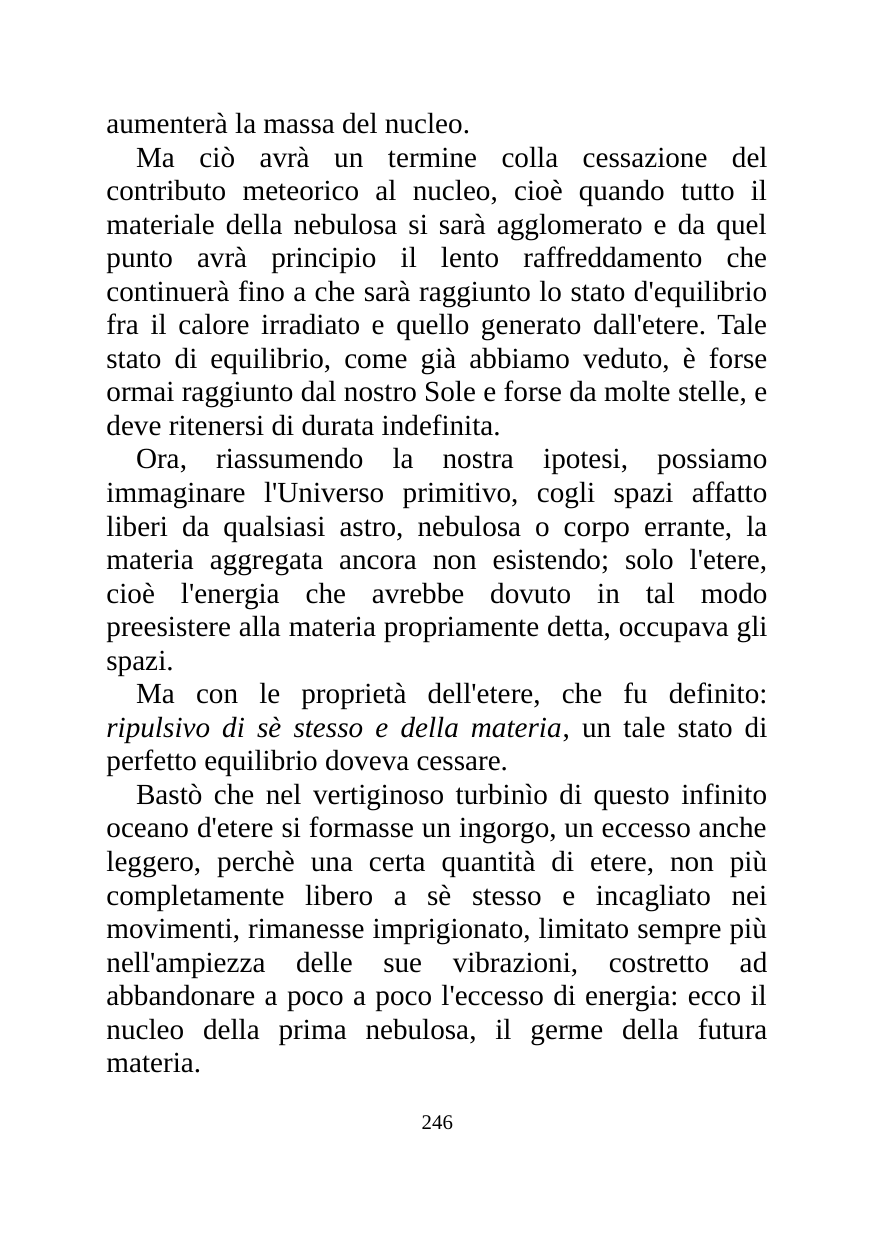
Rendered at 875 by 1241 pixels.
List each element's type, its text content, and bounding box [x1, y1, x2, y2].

text Ma con le proprietà dell'etere, che fu definito: ripulsivo di sè stesso e della materia, un tale stato di perfetto equilibrio doveva cessare. [106, 676, 768, 777]
text Ma ciò avrà un termine colla cessazione del contributo meteorico al nucleo, cioè quando tutto il materiale della nebulosa si sarà agglomerato e da quel punto avrà principio il lento raffreddamento che continuerà fino a che sarà raggiunto lo stato d'equilibrio fra il calore irradiato e quello generato dall'etere. Tale stato di equilibrio, come già abbiamo veduto, è forse ormai raggiunto dal nostro Sole e forse da molte stelle, e deve ritenersi di durata indefinita. [106, 140, 768, 442]
text aumenterà la massa del nucleo. [106, 106, 768, 140]
text Ora, riassumendo la nostra ipotesi, possiamo immaginare l'Universo primitivo, cogli spazi affatto liberi da qualsiasi astro, nebulosa o corpo errante, la materia aggregata ancora non esistendo; solo l'etere, cioè l'energia che avrebbe dovuto in tal modo preesistere alla materia propriamente detta, occupava gli spazi. [106, 442, 768, 676]
text Bastò che nel vertiginoso turbinìo di questo infinito oceano d'etere si formasse un ingorgo, un eccesso anche leggero, perchè una certa quantità di etere, non più completamente libero a sè stesso e incagliato nei movimenti, rimanesse imprigionato, limitato sempre più nell'ampiezza delle sue vibrazioni, costretto ad abbandonare a poco a poco l'eccesso di energia: ecco il nucleo della prima nebulosa, il germe della futura materia. [106, 777, 768, 1079]
